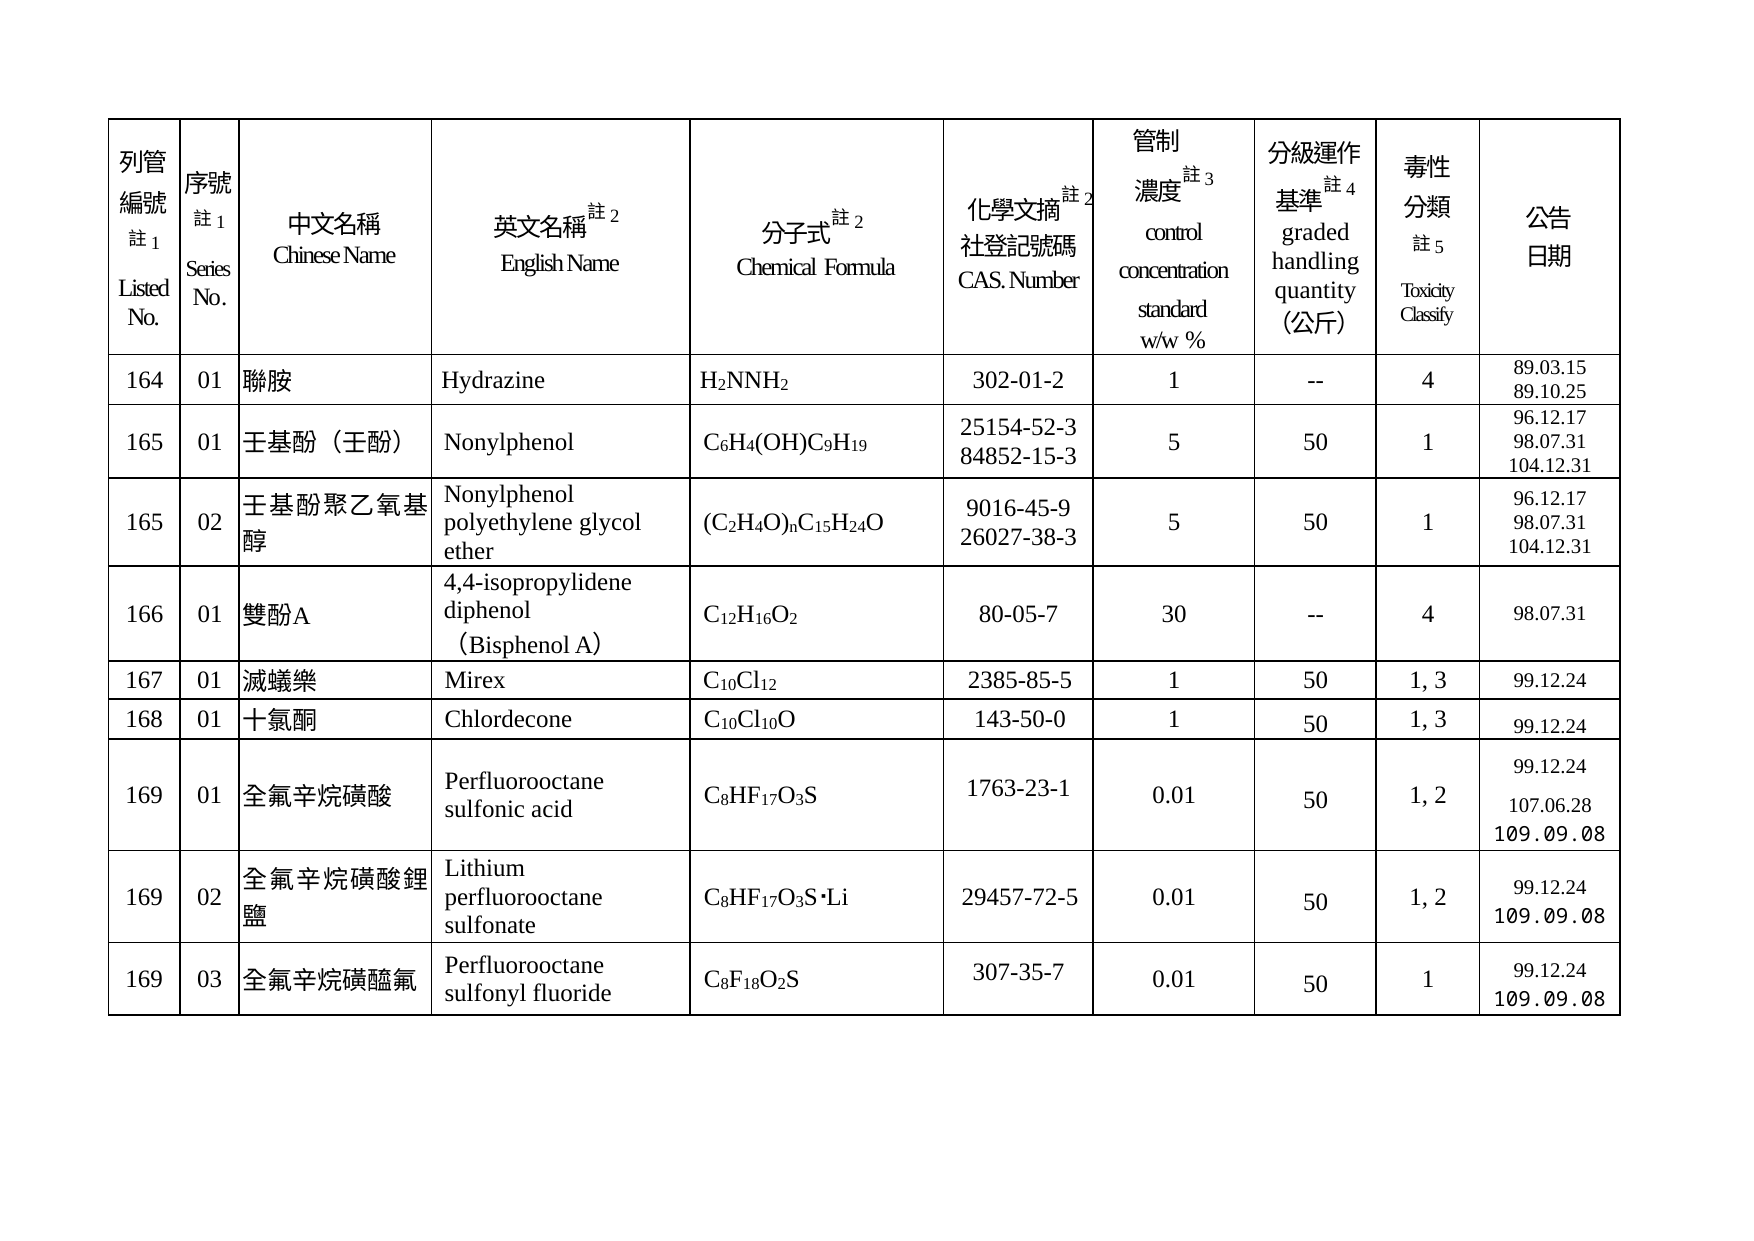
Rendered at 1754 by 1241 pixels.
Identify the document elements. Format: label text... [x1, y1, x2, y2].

table_cell 29457-72-5 [944, 851, 1092, 941]
table_header 管制 濃度註3 control concentration standard w/w % [1094, 120, 1254, 354]
table_cell 01 [181, 355, 238, 403]
table_header 毒性 分類 註5 Toxicity Classify [1377, 120, 1479, 354]
table_cell Perfluorooctane sulfonyl fluoride [432, 943, 689, 1014]
table_cell -- [1255, 355, 1375, 403]
table_cell 全氟辛烷磺酸鋰鹽 [240, 851, 431, 941]
table_cell 0.01 [1094, 851, 1254, 941]
table_cell 9016-45-9 26027-38-3 [944, 479, 1092, 565]
table_cell Lithium perfluorooctane sulfonate [432, 851, 689, 941]
table_cell 50 [1255, 662, 1375, 698]
table_cell 壬基酚（壬酚） [240, 405, 431, 477]
table_cell -- [1255, 567, 1375, 660]
table_cell 99.12.24 109.09.08 [1480, 851, 1619, 941]
table_cell 165 [109, 479, 179, 565]
table_cell 50 [1255, 740, 1375, 849]
table_cell 01 [181, 662, 238, 698]
table_cell 聯胺 [240, 355, 431, 403]
table_cell 30 [1094, 567, 1254, 660]
table_cell 99.12.24 109.09.08 [1480, 943, 1619, 1014]
table_cell 164 [109, 355, 179, 403]
table_cell 1 [1094, 355, 1254, 403]
table_cell 4,4-isopropylidene diphenol （Bisphenol A） [432, 567, 689, 660]
table_cell (C2H4O)nC15H24O [691, 479, 943, 565]
table_cell 50 [1255, 943, 1375, 1014]
table_cell 50 [1255, 851, 1375, 941]
table_cell 99.12.24 [1480, 700, 1619, 738]
table_header 序號 註1 Series No. [181, 120, 238, 354]
table_cell 80-05-7 [944, 567, 1092, 660]
table_cell 01 [181, 700, 238, 738]
table_cell 165 [109, 405, 179, 477]
table_cell 169 [109, 943, 179, 1014]
table_cell 25154-52-3 84852-15-3 [944, 405, 1092, 477]
table_cell 50 [1255, 405, 1375, 477]
table_cell Mirex [432, 662, 689, 698]
table_cell Perfluorooctane sulfonic acid [432, 740, 689, 849]
table_cell 89.03.15 89.10.25 [1480, 355, 1619, 403]
table_header 公告 日期 [1480, 120, 1619, 354]
table_cell 96.12.17 98.07.31 104.12.31 [1480, 479, 1619, 565]
table_cell 4 [1377, 567, 1479, 660]
table_cell 1, 3 [1377, 700, 1479, 738]
table_header 列管 編號 註1 Listed No. [109, 120, 179, 354]
table_cell 50 [1255, 700, 1375, 738]
table_cell 1, 3 [1377, 662, 1479, 698]
table_cell 169 [109, 740, 179, 849]
table_cell 96.12.17 98.07.31 104.12.31 [1480, 405, 1619, 477]
table_cell 01 [181, 740, 238, 849]
table_cell 307-35-7 [944, 943, 1092, 1014]
table_cell 169 [109, 851, 179, 941]
table_cell 98.07.31 [1480, 567, 1619, 660]
table_cell 5 [1094, 405, 1254, 477]
table_cell 全氟辛烷磺醯氟 [240, 943, 431, 1014]
table_cell 01 [181, 405, 238, 477]
table_cell 143-50-0 [944, 700, 1092, 738]
table_cell 1 [1377, 943, 1479, 1014]
table_cell 302-01-2 [944, 355, 1092, 403]
table_cell Chlordecone [432, 700, 689, 738]
table_cell 壬基酚聚乙氧基醇 [240, 479, 431, 565]
table_cell C10Cl10O [691, 700, 943, 738]
table_cell 1, 2 [1377, 851, 1479, 941]
table_cell Hydrazine [432, 355, 689, 403]
table_cell H2NNH2 [691, 355, 943, 403]
table_cell 1763-23-1 [944, 740, 1092, 849]
table_cell 1 [1377, 479, 1479, 565]
table_cell 166 [109, 567, 179, 660]
table_cell 99.12.24 107.06.28 109.09.08 [1480, 740, 1619, 849]
table_header 中文名稱 Chinese Name [240, 120, 431, 354]
table_cell C8HF17O3S [691, 740, 943, 849]
table_cell 5 [1094, 479, 1254, 565]
table_cell 十氯酮 [240, 700, 431, 738]
table_cell 1 [1094, 662, 1254, 698]
table_cell Nonylphenol [432, 405, 689, 477]
table_cell 02 [181, 479, 238, 565]
table_cell 99.12.24 [1480, 662, 1619, 698]
table_cell 全氟辛烷磺酸 [240, 740, 431, 849]
table_cell 滅蟻樂 [240, 662, 431, 698]
table_cell 1 [1094, 700, 1254, 738]
table_cell 1, 2 [1377, 740, 1479, 849]
table_cell 1 [1377, 405, 1479, 477]
table_cell C10Cl12 [691, 662, 943, 698]
table_cell 雙酚A [240, 567, 431, 660]
table_cell 50 [1255, 479, 1375, 565]
table_header 分子式註2 Chemical Formula [691, 120, 943, 354]
table_cell Nonylphenol polyethylene glycol ether [432, 479, 689, 565]
table_cell C8F18O2S [691, 943, 943, 1014]
table_cell 03 [181, 943, 238, 1014]
table_cell 01 [181, 567, 238, 660]
table_header 分級運作 基準註4 graded handling quantity （公斤） [1255, 120, 1375, 354]
table_header 英文名稱註2 English Name [432, 120, 689, 354]
table_cell 167 [109, 662, 179, 698]
table_cell C8HF17O3SLi [691, 851, 943, 941]
table_cell C12H16O2 [691, 567, 943, 660]
table_cell 2385-85-5 [944, 662, 1092, 698]
table_cell 0.01 [1094, 943, 1254, 1014]
table_cell C6H4(OH)C9H19 [691, 405, 943, 477]
table_cell 168 [109, 700, 179, 738]
table_header 化學文摘註2 社登記號碼 CAS. Number [944, 120, 1092, 354]
table_cell 02 [181, 851, 238, 941]
table_cell 4 [1377, 355, 1479, 403]
table_cell 0.01 [1094, 740, 1254, 849]
